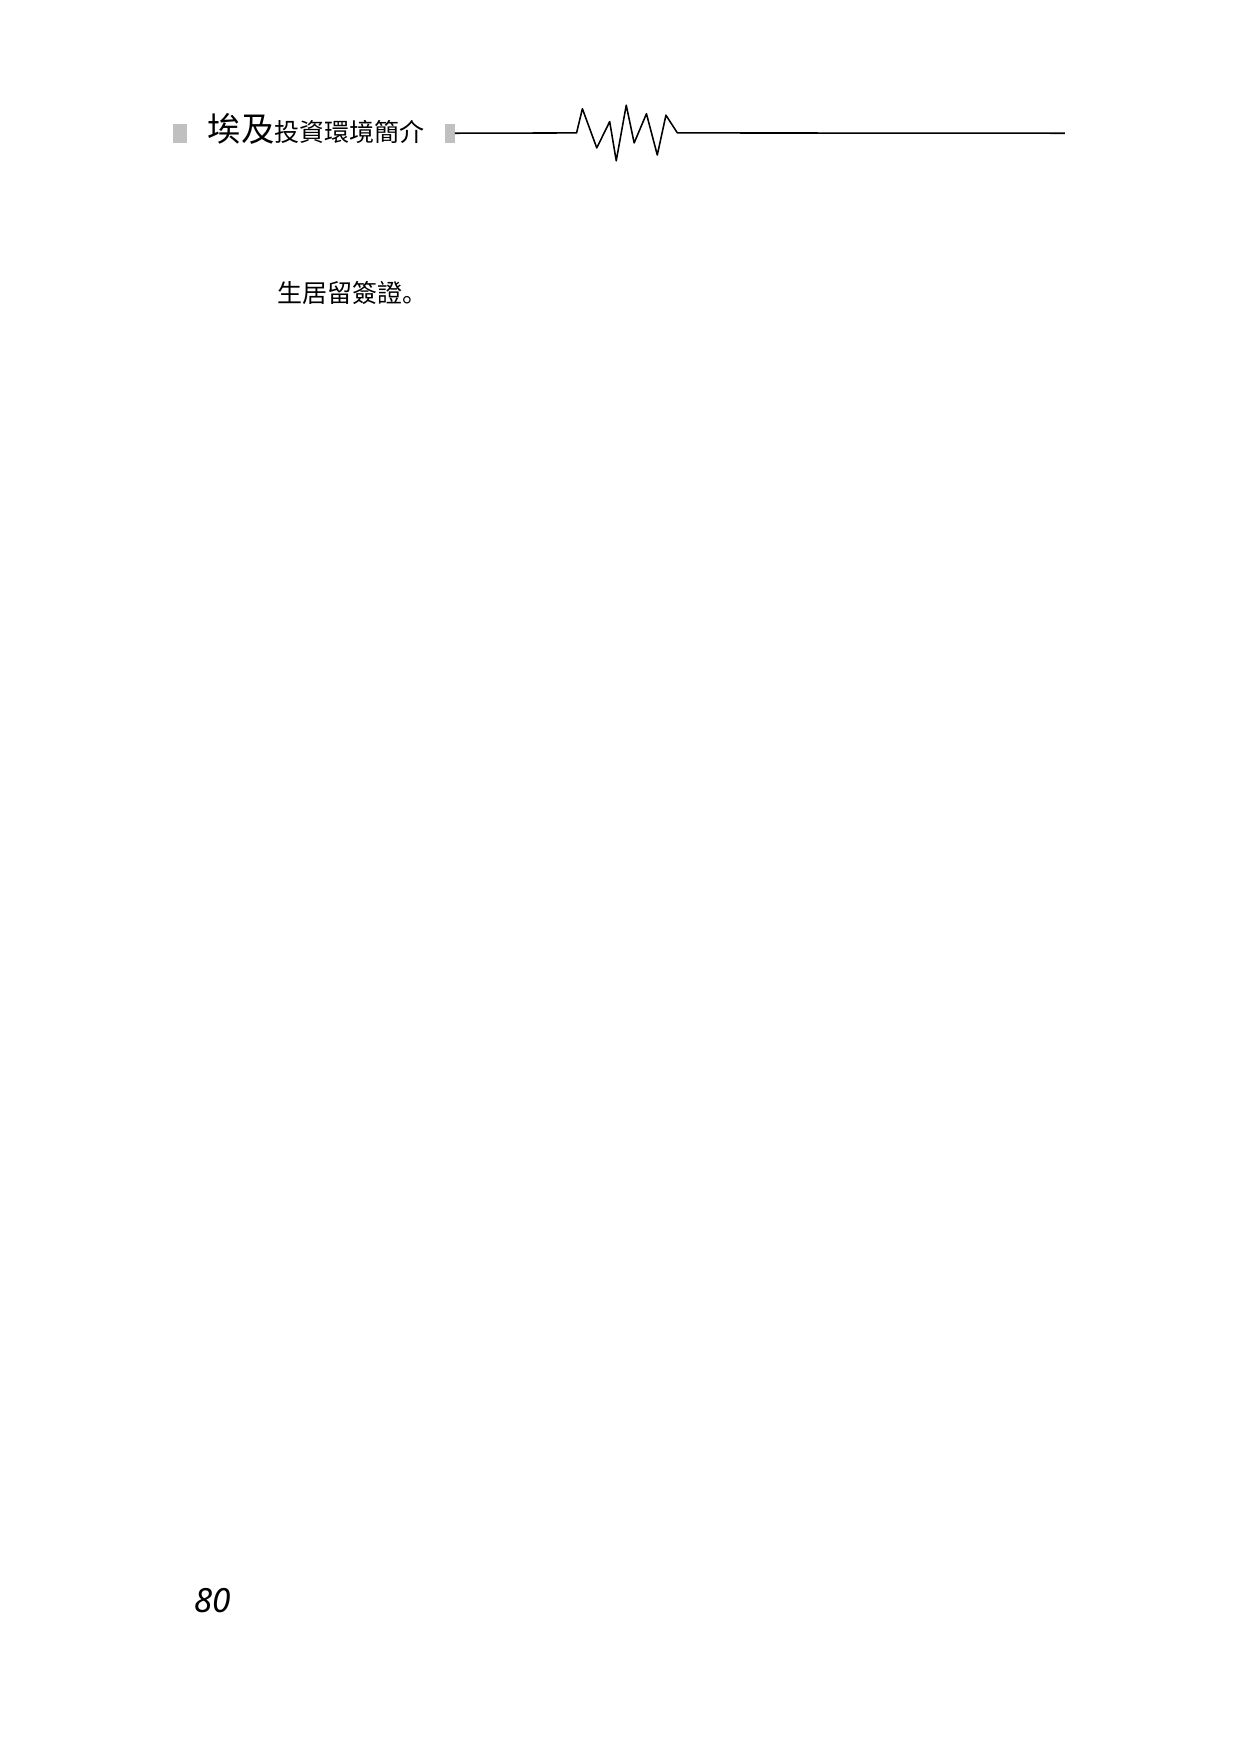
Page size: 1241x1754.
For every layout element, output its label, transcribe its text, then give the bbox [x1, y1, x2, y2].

text 生居留簽證。 [202, 250, 1063, 313]
